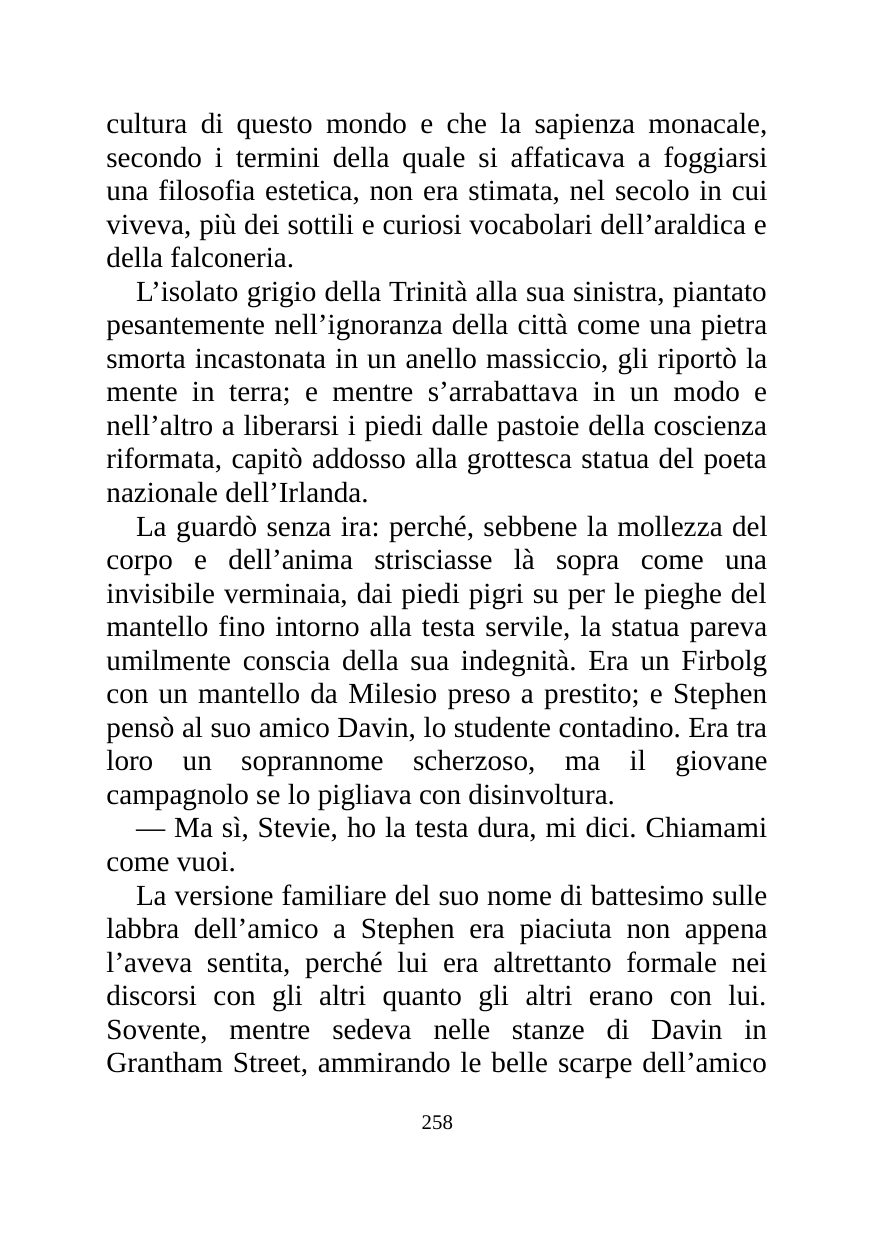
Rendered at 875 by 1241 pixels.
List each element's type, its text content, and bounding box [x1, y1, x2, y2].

text cultura di questo mondo e che la sapienza monacale, secondo i termini della quale si affaticava a foggiarsi una filosofia estetica, non era stimata, nel secolo in cui viveva, più dei sottili e curiosi vocabolari dell’araldica e della falconeria. [106, 106, 768, 274]
text La versione familiare del suo nome di battesimo sulle labbra dell’amico a Stephen era piaciuta non appena l’aveva sentita, perché lui era altrettanto formale nei discorsi con gli altri quanto gli altri erano con lui. Sovente, mentre sedeva nelle stanze di Davin in Grantham Street, ammirando le belle scarpe dell’amico [106, 878, 768, 1079]
text La guardò senza ira: perché, sebbene la mollezza del corpo e dell’anima strisciasse là sopra come una invisibile verminaia, dai piedi pigri su per le pieghe del mantello fino intorno alla testa servile, la statua pareva umilmente conscia della sua indegnità. Era un Firbolg con un mantello da Milesio preso a prestito; e Stephen pensò al suo amico Davin, lo studente contadino. Era tra loro un soprannome scherzoso, ma il giovane campagnolo se lo pigliava con disinvoltura. [106, 509, 768, 811]
text — Ma sì, Stevie, ho la testa dura, mi dici. Chiamami come vuoi. [106, 811, 768, 878]
text L’isolato grigio della Trinità alla sua sinistra, piantato pesantemente nell’ignoranza della città come una pietra smorta incastonata in un anello massiccio, gli riportò la mente in terra; e mentre s’arrabattava in un modo e nell’altro a liberarsi i piedi dalle pastoie della coscienza riformata, capitò addosso alla grottesca statua del poeta nazionale dell’Irlanda. [106, 274, 768, 509]
